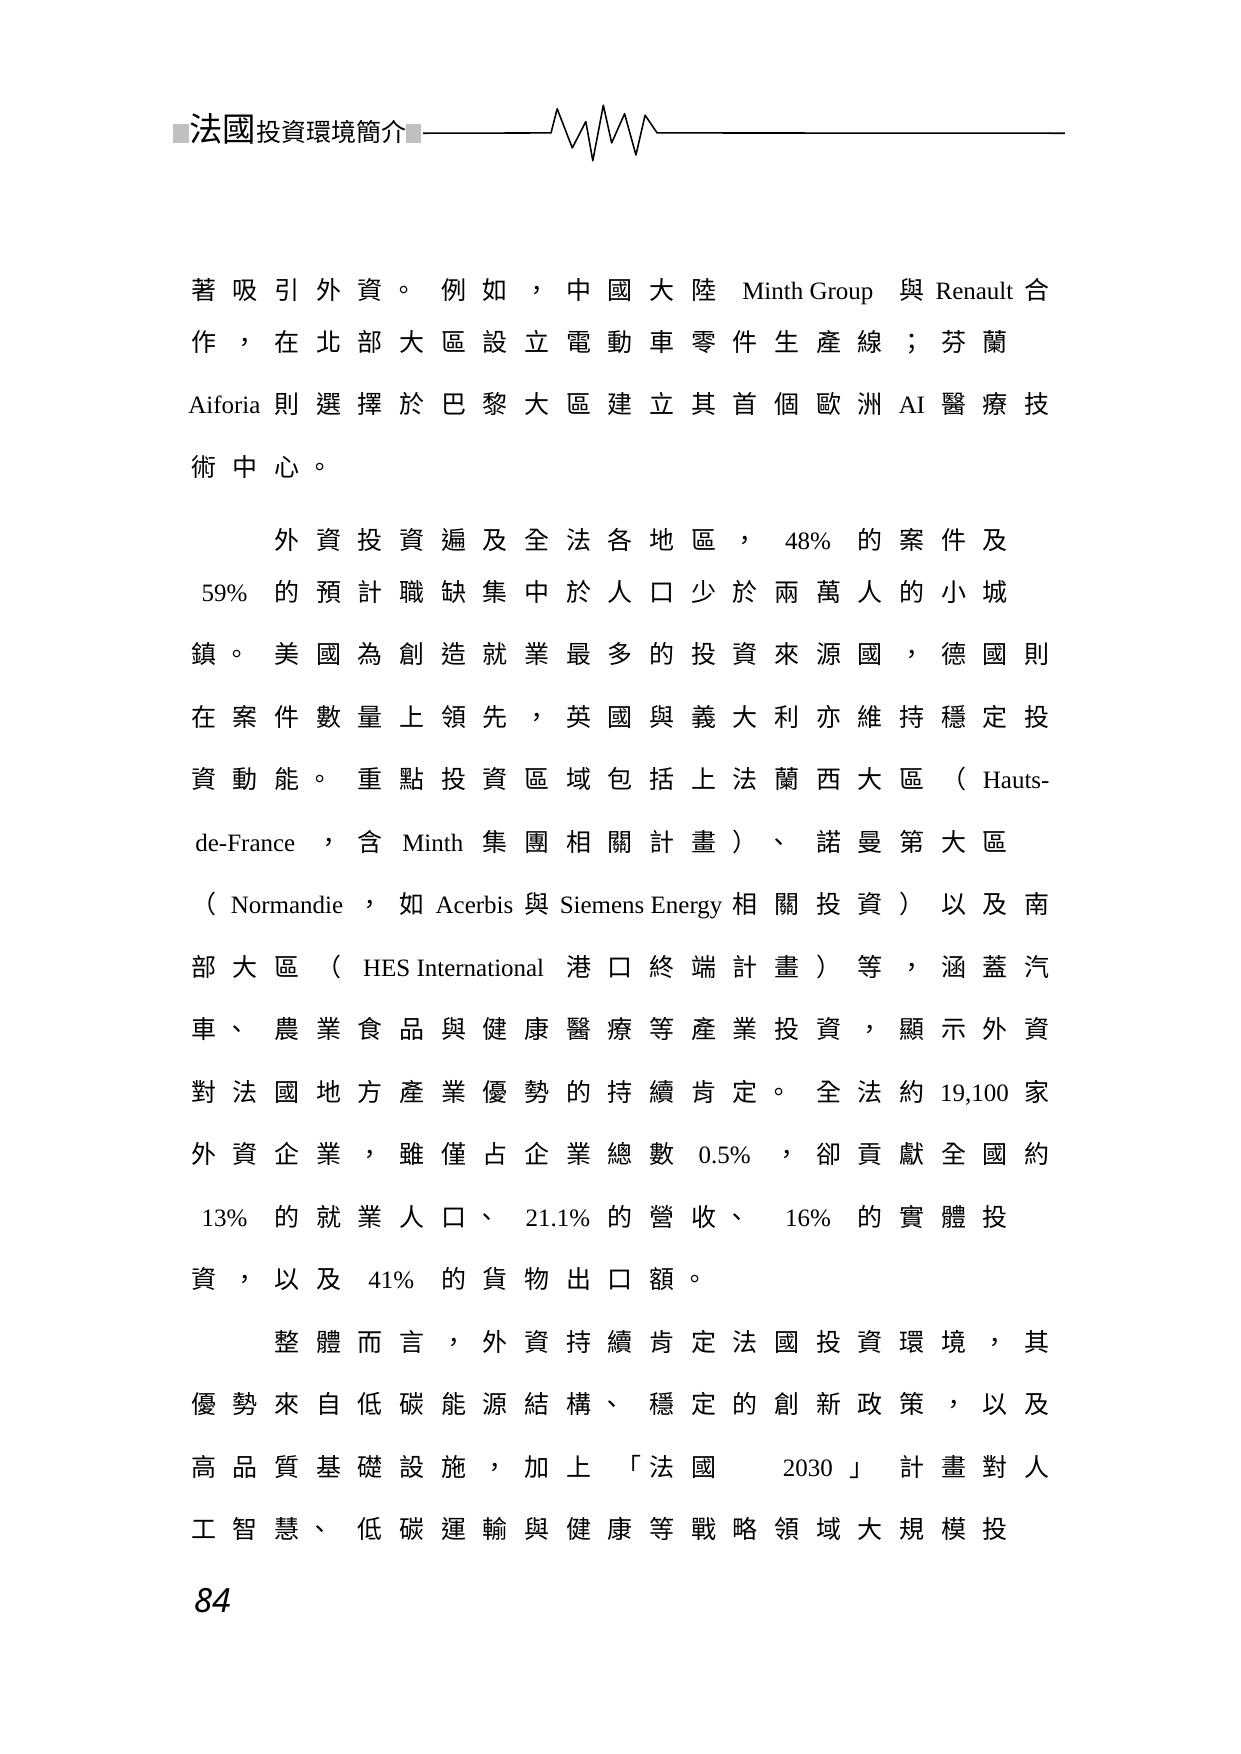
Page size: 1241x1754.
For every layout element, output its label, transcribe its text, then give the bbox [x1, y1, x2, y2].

text 著吸引外資。例如，中國大陸Minth Group與Renault合作，在北部大區設立電動車零件生產線；芬蘭Aiforia則選擇於巴黎大區建立其首個歐洲AI醫療技術中心。 [183, 236, 1058, 486]
text 整體而言，外資持續肯定法國投資環境，其優勢來自低碳能源結構、穩定的創新政策，以及高品質基礎設施，加上「法國 2030」計畫對人工智慧、低碳運輸與健康等戰略領域大規模投 [183, 1299, 1058, 1549]
text 外資投資遍及全法各地區，48%的案件及59%的預計職缺集中於人口少於兩萬人的小城鎮。美國為創造就業最多的投資來源國，德國則在案件數量上領先，英國與義大利亦維持穩定投資動能。重點投資區域包括上法蘭西大區（Hauts-de-France，含Minth集團相關計畫）、諾曼第大區（Normandie，如Acerbis與Siemens Energy相關投資）以及南部大區（HES International港口終端計畫）等，涵蓋汽車、農業食品與健康醫療等產業投資，顯示外資對法國地方產業優勢的持續肯定。全法約19,100家外資企業，雖僅占企業總數0.5%，卻貢獻全國約13%的就業人口、21.1%的營收、16%的實體投資，以及41%的貨物出口額。 [183, 486, 1058, 1299]
